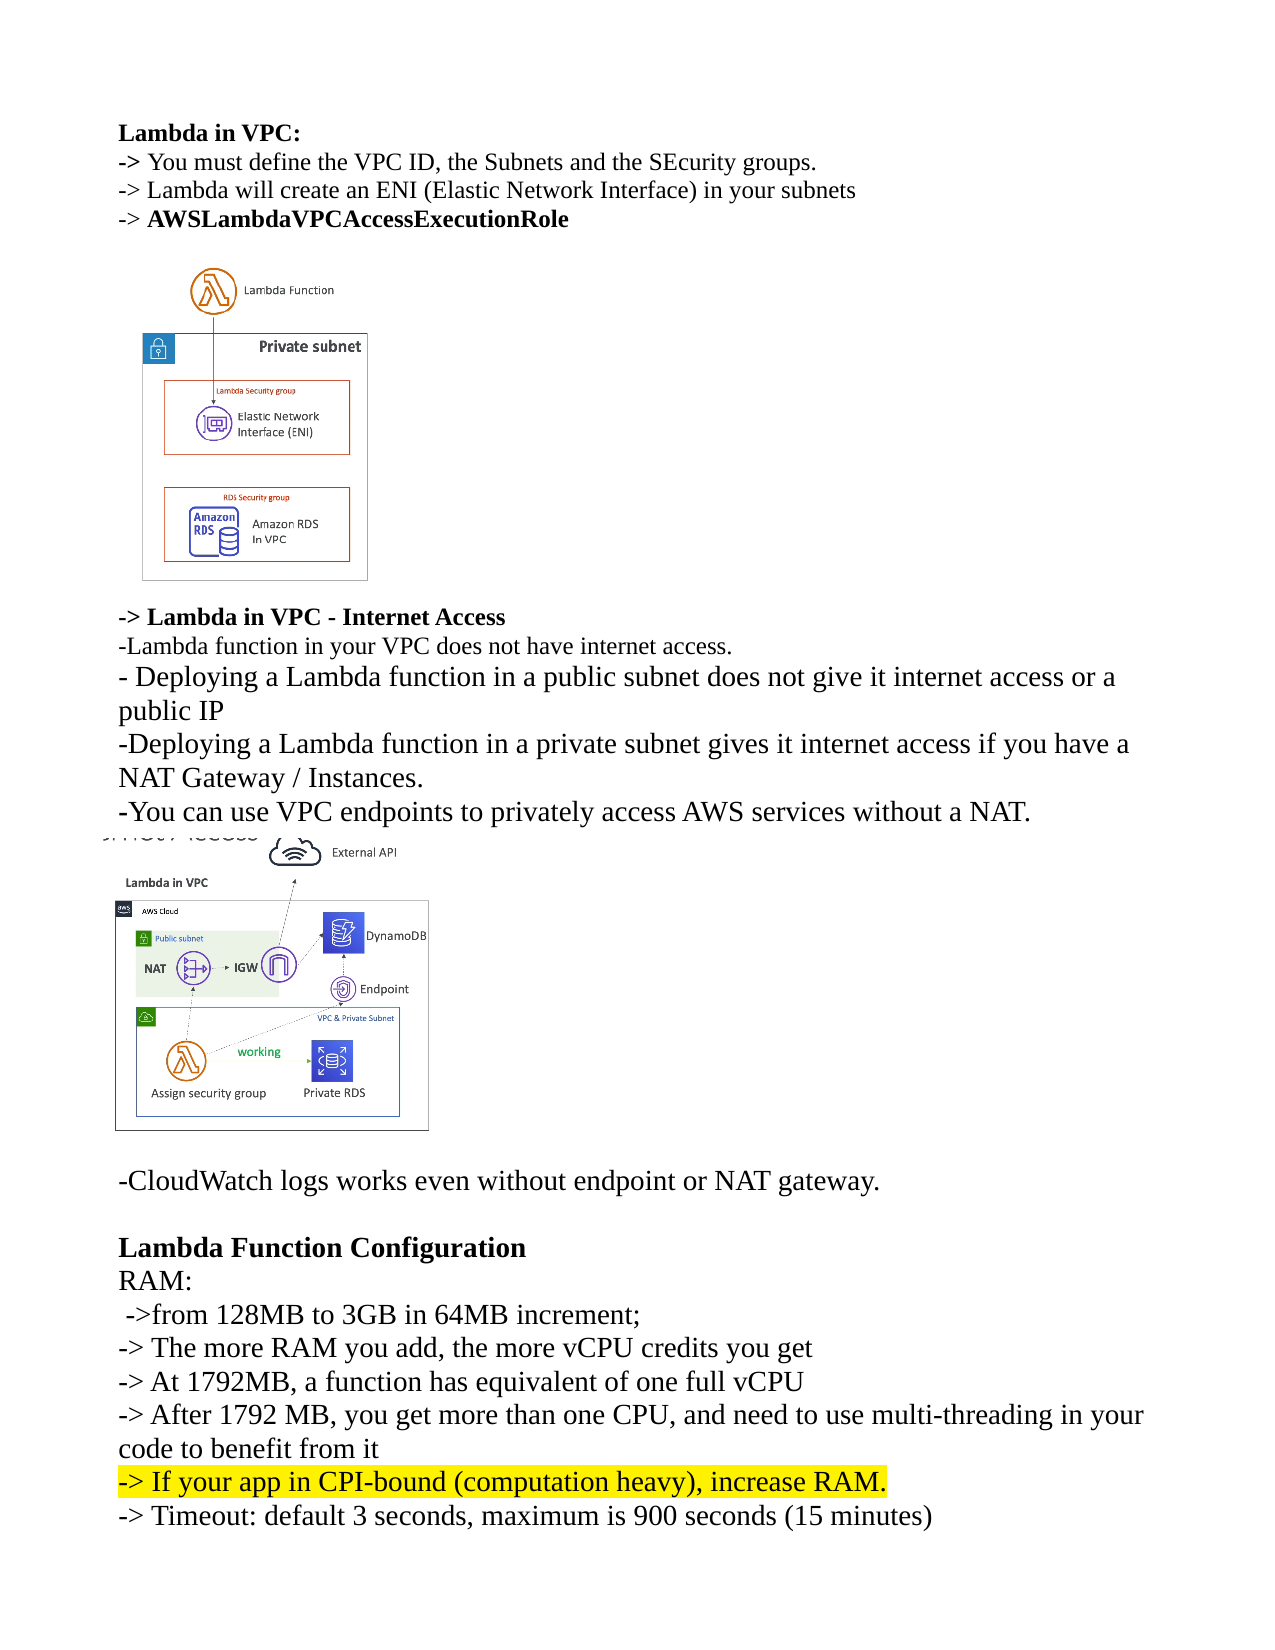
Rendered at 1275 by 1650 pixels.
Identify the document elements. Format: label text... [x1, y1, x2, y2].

text -> Timeout: default 3 seconds, maximum is 900 seconds (15 minutes) [118, 1498, 1157, 1532]
text RAM: [118, 1263, 1157, 1297]
text -> You must define the VPC ID, the Subnets and the SEcurity groups. [118, 147, 1157, 176]
text -> AWSLambdaVPCAccessExecutionRole [118, 204, 1157, 233]
text -You can use VPC endpoints to privately access AWS services without a NAT. [118, 794, 1157, 827]
text -> If your app in CPI-bound (computation heavy), increase RAM. [118, 1464, 1157, 1498]
text -> Lambda will create an ENI (Elastic Network Interface) in your subnets [118, 176, 1157, 204]
text -Lambda function in your VPC does not have internet access. [118, 631, 1157, 659]
text -> At 1792MB, a function has equivalent of one full vCPU [118, 1364, 1157, 1397]
text -> The more RAM you add, the more vCPU credits you get [118, 1330, 1157, 1364]
text -CloudWatch logs works even without endpoint or NAT gateway. [118, 1163, 1157, 1196]
picture [117, 261, 383, 592]
text Lambda in VPC: [118, 118, 1157, 147]
text -> Lambda in VPC - Internet Access [118, 602, 1157, 631]
text - Deploying a Lambda function in a public subnet does not give it internet access or a public IP [118, 659, 1157, 727]
picture [103, 838, 443, 1143]
text Lambda Function Configuration [118, 1230, 1157, 1263]
text -> After 1792 MB, you get more than one CPU, and need to use multi-threading in your code to benefit from it [118, 1397, 1157, 1464]
text ->from 128MB to 3GB in 64MB increment; [118, 1297, 1157, 1330]
text -Deploying a Lambda function in a private subnet gives it internet access if you have a NAT Gateway / Instances. [118, 727, 1157, 794]
